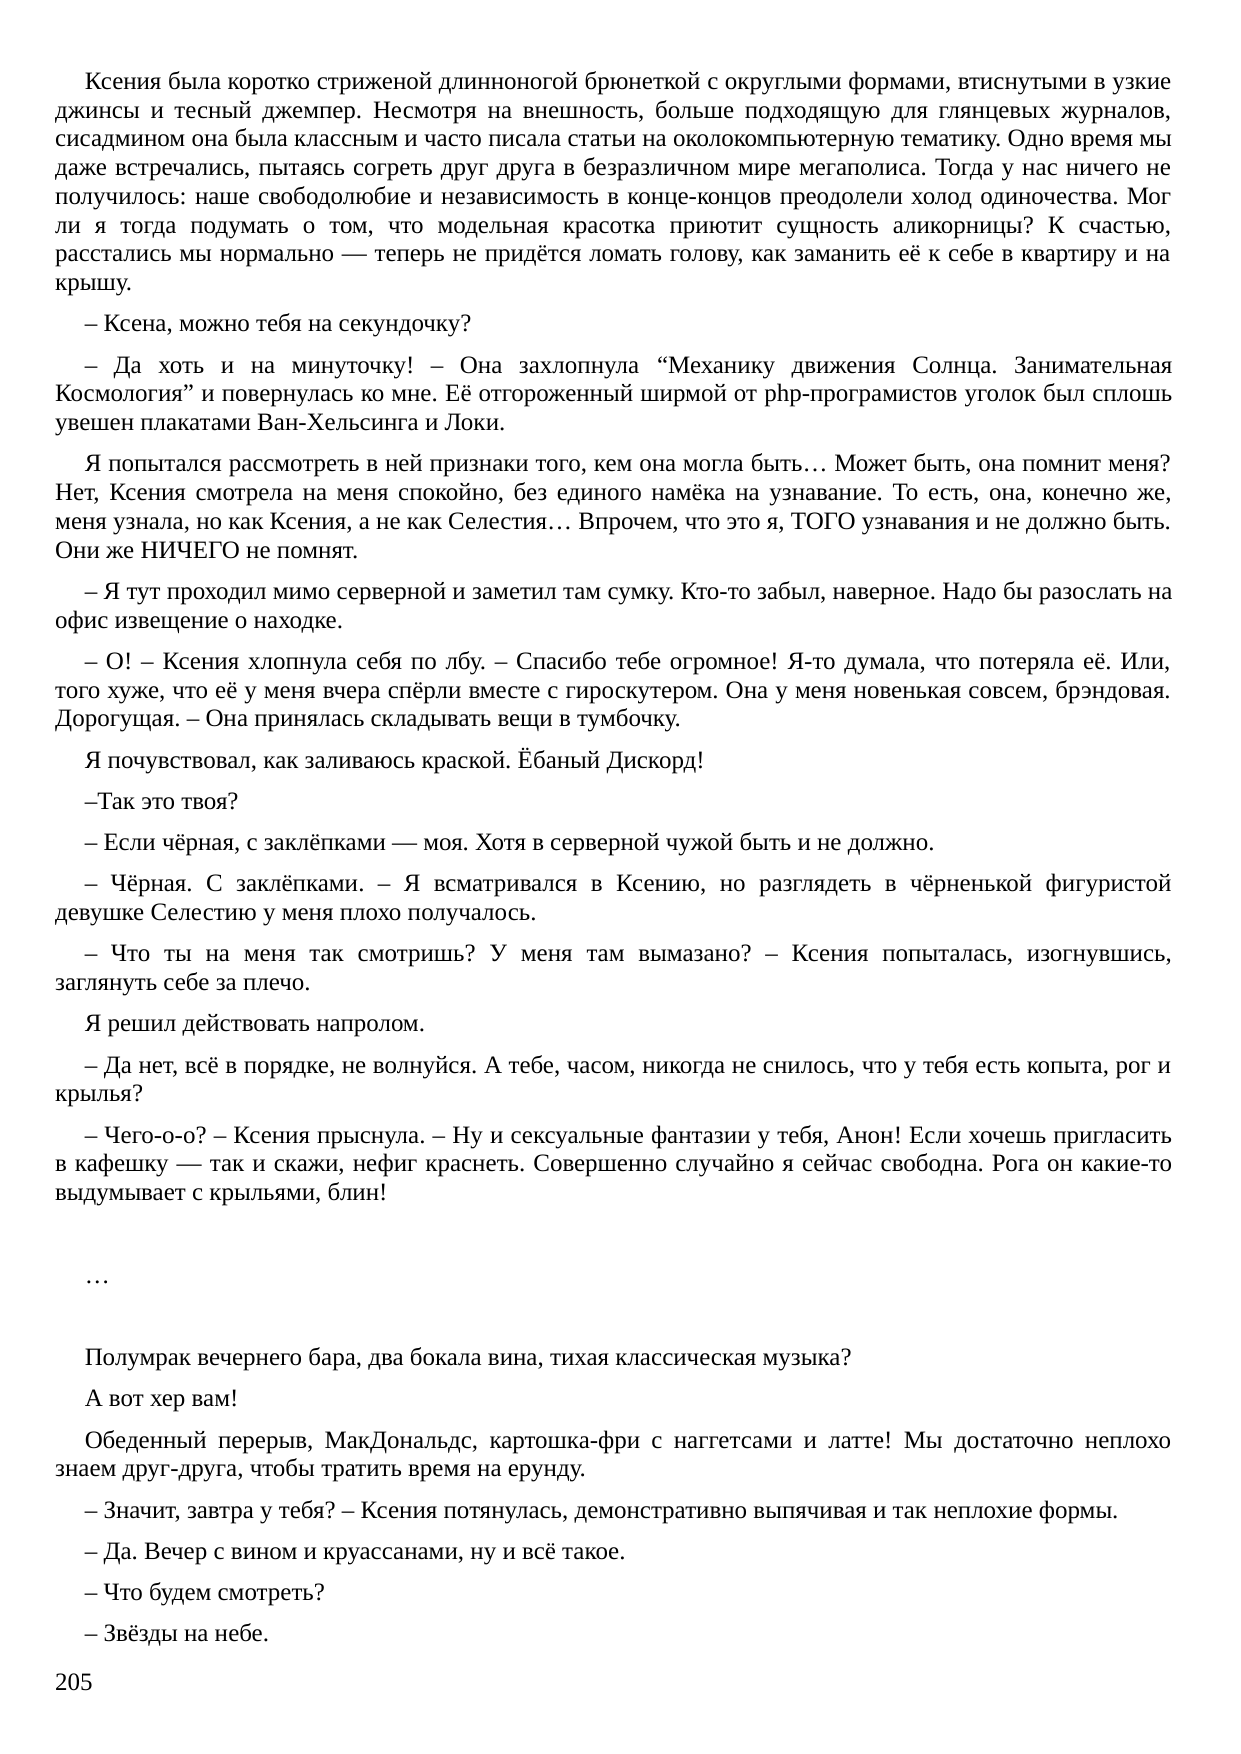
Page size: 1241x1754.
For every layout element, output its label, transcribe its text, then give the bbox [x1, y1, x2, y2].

text – Ксена, можно тебя на секундочку? [55, 308, 1173, 337]
text Полумрак вечернего бара, два бокала вина, тихая классическая музыка? [55, 1342, 1173, 1371]
text Обеденный перерыв, МакДональдс, картошка-фри с наггетсами и латте! Мы достаточно неплохо знаем друг-друга, чтобы тратить время на ерунду. [55, 1425, 1173, 1482]
text – Значит, завтра у тебя? – Ксения потянулась, демонстративно выпячивая и так неплохие формы. [55, 1495, 1173, 1523]
text – Я тут проходил мимо серверной и заметил там сумку. Кто-то забыл, наверное. Надо бы разослать на офис извещение о находке. [55, 576, 1173, 633]
text … [55, 1260, 1173, 1288]
text – Если чёрная, с заклёпками — моя. Хотя в серверной чужой быть и не должно. [55, 827, 1173, 856]
text – Да нет, всё в порядке, не волнуйся. А тебе, часом, никогда не снилось, что у тебя есть копыта, рог и крылья? [55, 1050, 1173, 1107]
text – Да. Вечер с вином и круассанами, ну и всё такое. [55, 1536, 1173, 1565]
text А вот хер вам! [55, 1383, 1173, 1412]
text – Что будем смотреть? [55, 1577, 1173, 1606]
text Я почувствовал, как заливаюсь краской. Ёбаный Дискорд! [55, 745, 1173, 773]
text – О! – Ксения хлопнула себя по лбу. – Спасибо тебе огромное! Я-то думала, что потеряла её. Или, того хуже, что её у меня вчера спёрли вместе с гироскутером. Она у меня новенькая совсем, брэндовая. Дорогущая. – Она принялась складывать вещи в тумбочку. [55, 646, 1173, 732]
text – Звёзды на небе. [55, 1618, 1173, 1647]
text – Чего-о-о? – Ксения прыснула. – Ну и сексуальные фантазии у тебя, Анон! Если хочешь пригласить в кафешку — так и скажи, нефиг краснеть. Совершенно случайно я сейчас свободна. Рога он какие-то выдумывает с крыльями, блин! [55, 1120, 1173, 1206]
text – Да хоть и на минуточку! – Она захлопнула “Механику движения Солнца. Занимательная Космология” и повернулась ко мне. Её отгороженный ширмой от php-програмистов уголок был сплошь увешен плакатами Ван-Хельсинга и Локи. [55, 350, 1173, 436]
text – Что ты на меня так смотришь? У меня там вымазано? – Ксения попыталась, изогнувшись, заглянуть себе за плечо. [55, 938, 1173, 996]
text –Так это твоя? [55, 786, 1173, 815]
text Я решил действовать напролом. [55, 1008, 1173, 1037]
text – Чёрная. С заклёпками. – Я всматривался в Ксению, но разглядеть в чёрненькой фигуристой девушке Селестию у меня плохо получалось. [55, 868, 1173, 926]
text Ксения была коротко стриженой длинноногой брюнеткой с округлыми формами, втиснутыми в узкие джинсы и тесный джемпер. Несмотря на внешность, больше подходящую для глянцевых журналов, сисадмином она была классным и часто писала статьи на околокомпьютерную тематику. Одно время мы даже встречались, пытаясь согреть друг друга в безразличном мире мегаполиса. Тогда у нас ничего не получилось: наше свободолюбие и независимость в конце-концов преодолели холод одиночества. Мог ли я тогда подумать о том, что модельная красотка приютит сущность аликорницы? К счастью, расстались мы нормально — теперь не придётся ломать голову, как заманить её к себе в квартиру и на крышу. [55, 66, 1173, 296]
text Я попытался рассмотреть в ней признаки того, кем она могла быть… Может быть, она помнит меня? Нет, Ксения смотрела на меня спокойно, без единого намёка на узнавание. То есть, она, конечно же, меня узнала, но как Ксения, а не как Селестия… Впрочем, что это я, ТОГО узнавания и не должно быть. Они же НИЧЕГО не помнят. [55, 448, 1173, 563]
